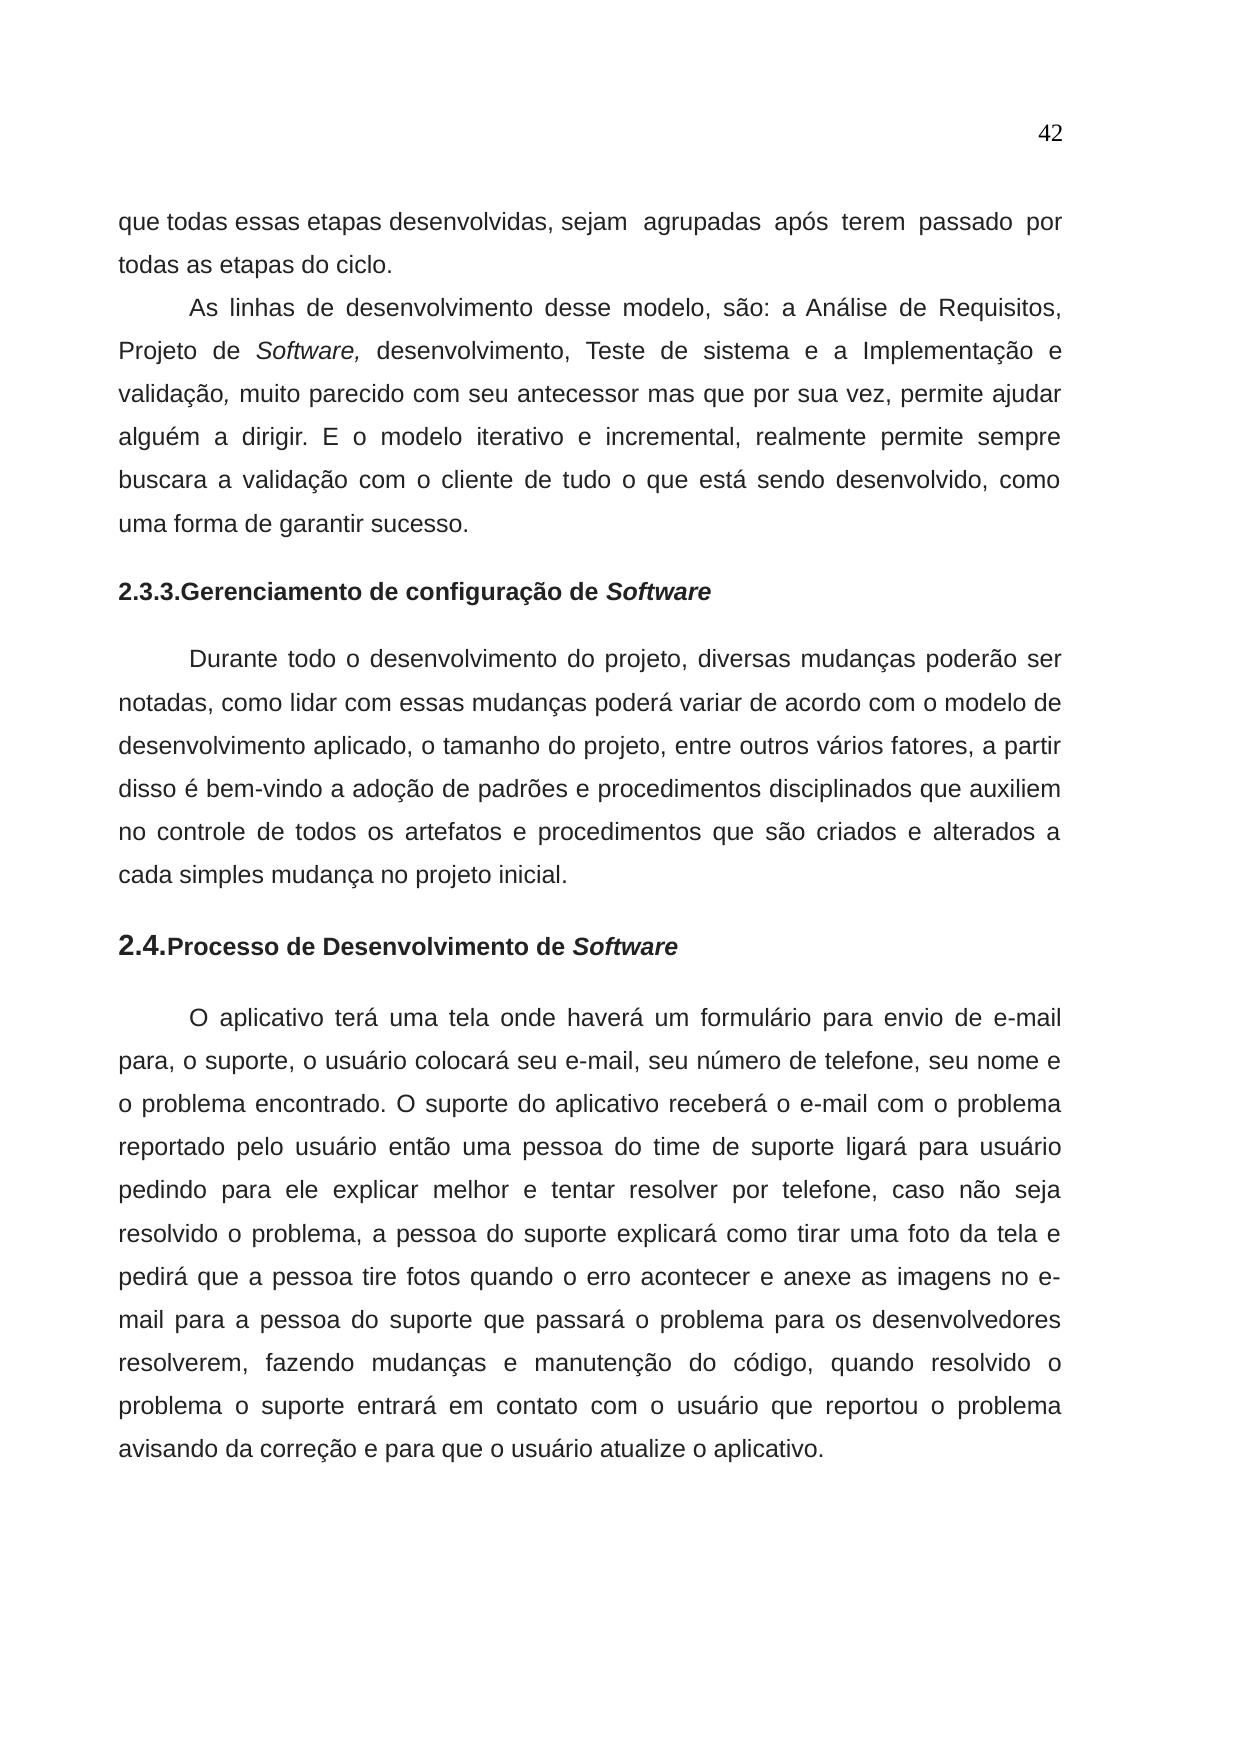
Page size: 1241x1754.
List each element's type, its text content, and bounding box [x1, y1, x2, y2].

subtitle 2.3.3.Gerenciamento de configuração de Software [118, 576, 1063, 605]
text que todas essas etapas desenvolvidas, sejam agrupadas após terem passado por todas as etapas do ciclo. [118, 207, 1063, 278]
text As linhas de desenvolvimento desse modelo, são: a Análise de Requisitos, Projeto de Software, desenvolvimento, Teste de sistema e a Implementação e validação, muito parecido com seu antecessor mas que por sua vez, permite ajudar alguém a dirigir. E o modelo iterativo e incremental, realmente permite sempre buscara a validação com o cliente de tudo o que está sendo desenvolvido, como uma forma de garantir sucesso. [118, 293, 1063, 537]
subtitle 2.4.Processo de Desenvolvimento de Software [118, 928, 1063, 961]
text O aplicativo terá uma tela onde haverá um formulário para envio de e-mail para, o suporte, o usuário colocará seu e-mail, seu número de telefone, seu nome e o problema encontrado. O suporte do aplicativo receberá o e-mail com o problema reportado pelo usuário então uma pessoa do time de suporte ligará para usuário pedindo para ele explicar melhor e tentar resolver por telefone, caso não seja resolvido o problema, a pessoa do suporte explicará como tirar uma foto da tela e pedirá que a pessoa tire fotos quando o erro acontecer e anexe as imagens no e-mail para a pessoa do suporte que passará o problema para os desenvolvedores resolverem, fazendo mudanças e manutenção do código, quando resolvido o problema o suporte entrará em contato com o usuário que reportou o problema avisando da correção e para que o usuário atualize o aplicativo. [118, 1003, 1063, 1463]
text Durante todo o desenvolvimento do projeto, diversas mudanças poderão ser notadas, como lidar com essas mudanças poderá variar de acordo com o modelo de desenvolvimento aplicado, o tamanho do projeto, entre outros vários fatores, a partir disso é bem-vindo a adoção de padrões e procedimentos disciplinados que auxiliem no controle de todos os artefatos e procedimentos que são criados e alterados a cada simples mudança no projeto inicial. [118, 644, 1063, 889]
